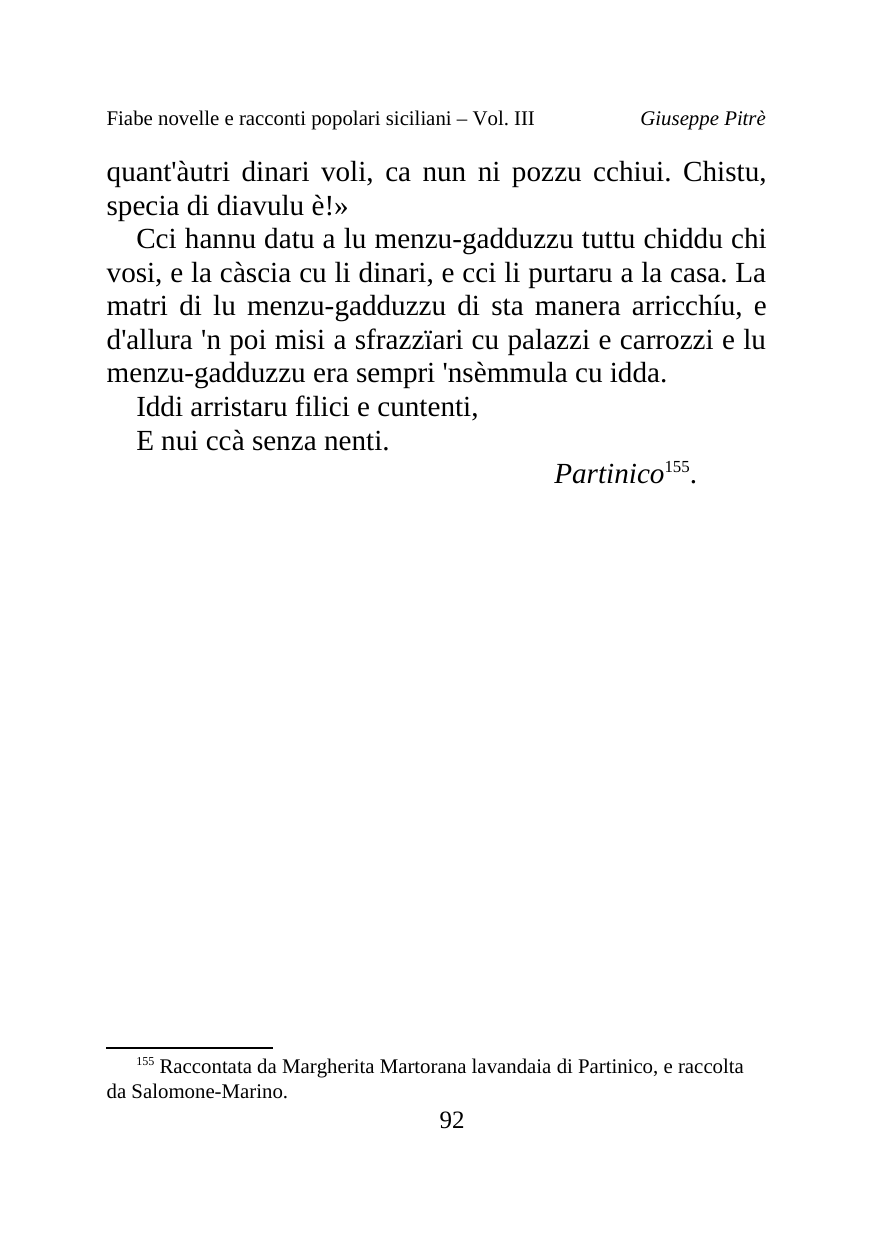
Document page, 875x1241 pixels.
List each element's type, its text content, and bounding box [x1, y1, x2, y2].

text Raccontata da Margherita Martorana lavandaia di Partinico, e raccolta da Salomone-Marino. [106, 1054, 768, 1103]
text quant'àutri dinari voli, ca nun ni pozzu cchiui. Chistu, specia di diavulu è!» [106, 154, 768, 221]
text Cci hannu datu a lu menzu-gadduzzu tuttu chiddu chi vosi, e la càscia cu li dinari, e cci li purtaru a la casa. La matri di lu menzu-gadduzzu di sta manera arricchíu, e d'allura 'n poi misi a sfrazzïari cu palazzi e carrozzi e lu menzu-gadduzzu era sempri 'nsèmmula cu idda. [106, 221, 768, 389]
text Partinico. [106, 456, 768, 490]
text Iddi arristaru filici e cuntenti, [106, 389, 768, 423]
text E nui ccà senza nenti. [106, 423, 768, 456]
